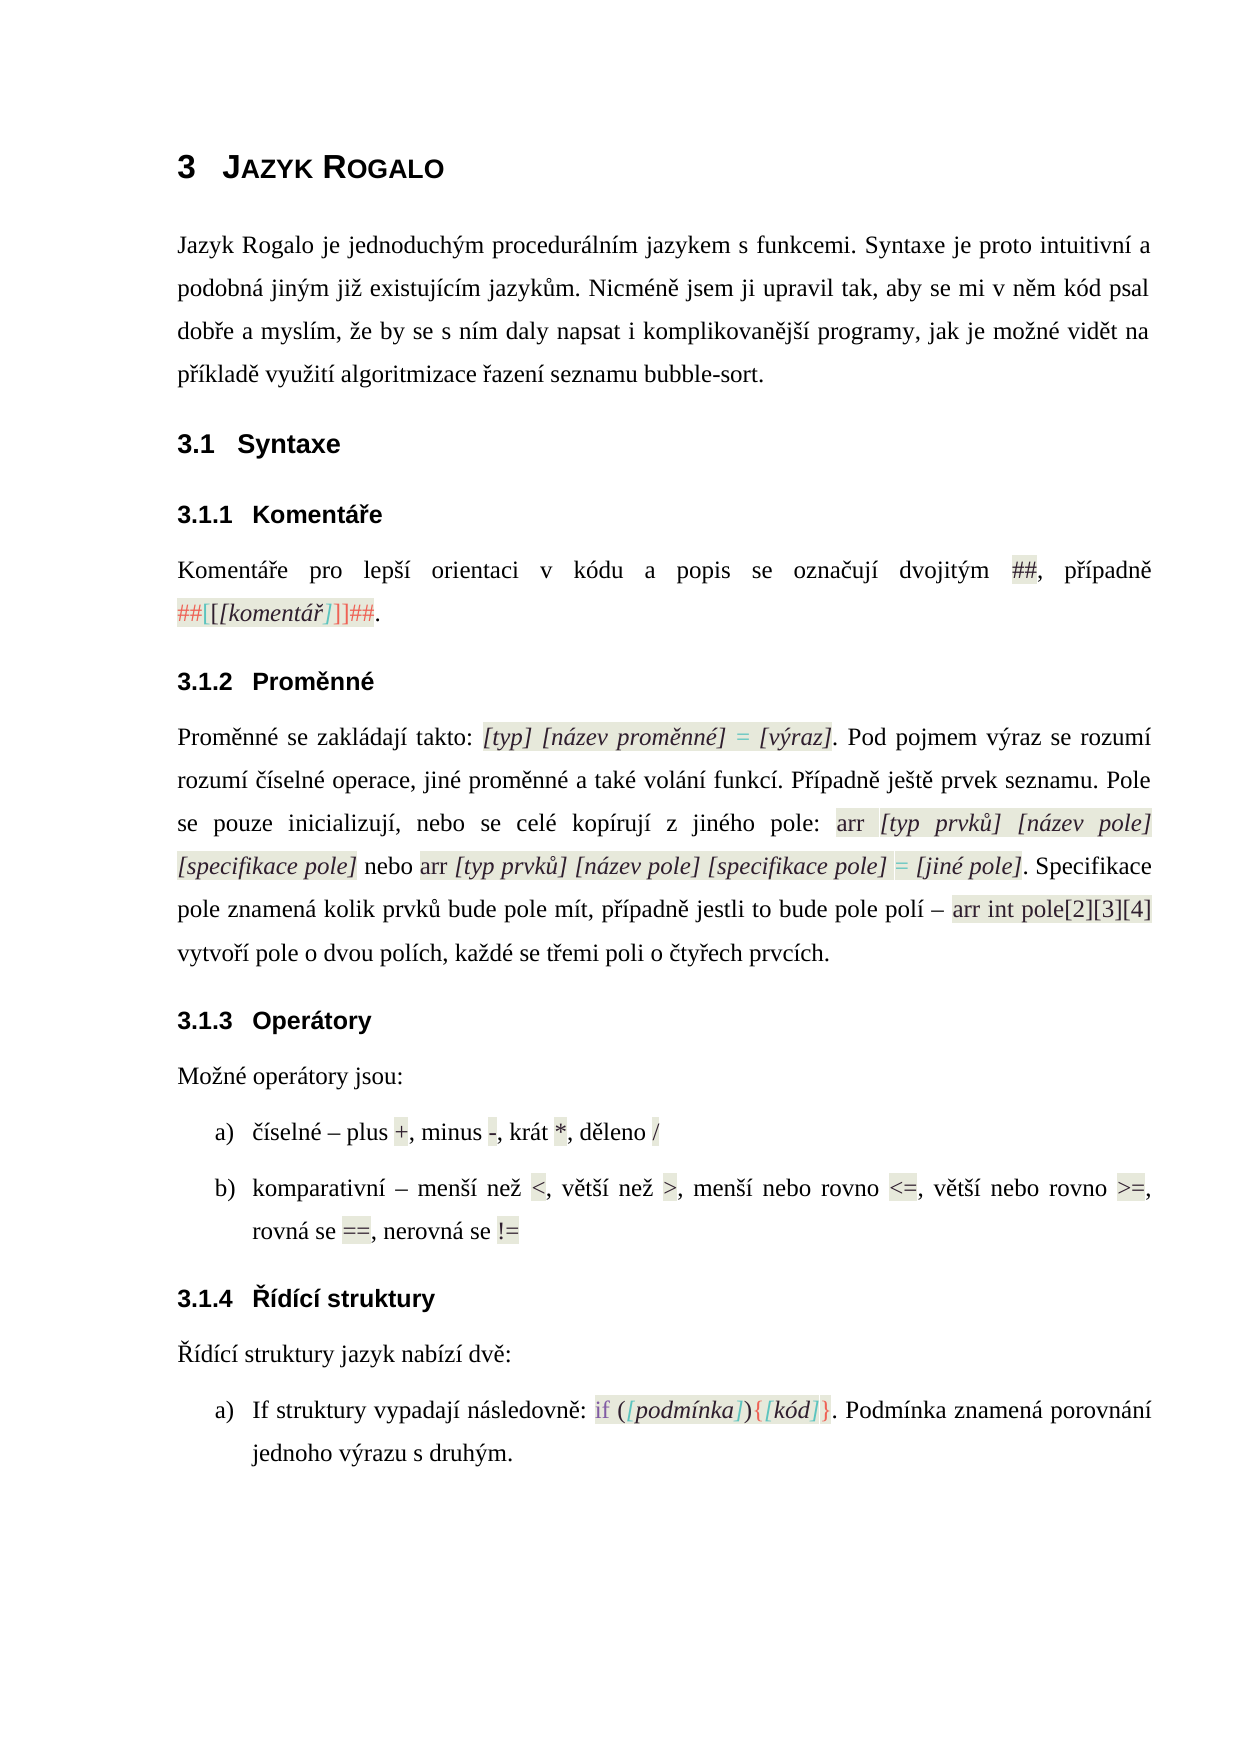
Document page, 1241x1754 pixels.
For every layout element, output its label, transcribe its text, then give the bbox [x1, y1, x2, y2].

subtitle Syntaxe [177, 428, 1152, 459]
text Možné operátory jsou: [177, 1061, 1152, 1090]
subtitle Proměnné [177, 666, 1152, 695]
text Proměnné se zakládají takto: [typ] [název proměnné] = [výraz]. Pod pojmem výraz se rozumí rozumí číselné operace, jiné proměnné a také volání funkcí. Případně ještě prvek seznamu. Pole se pouze inicializují, nebo se celé kopírují z jiného pole: arr [typ prvků] [název pole] [specifikace pole] nebo arr [typ prvků] [název pole] [specifikace pole] = [jiné pole]. Specifikace pole znamená kolik prvků bude pole mít, případně jestli to bude pole polí – arr int pole[2][3][4] vytvoří pole o dvou polích, každé se třemi poli o čtyřech prvcích. [177, 722, 1152, 966]
subtitle Komentáře [177, 499, 1152, 528]
list If struktury vypadají následovně: if ([podmínka]){[kód]}. Podmínka znamená porovnání jednoho výrazu s druhým. [214, 1395, 1152, 1467]
text Jazyk Rogalo je jednoduchým procedurálním jazykem s funkcemi. Syntaxe je proto intuitivní a podobná jiným již existujícím jazykům. Nicméně jsem ji upravil tak, aby se mi v něm kód psal dobře a myslím, že by se s ním daly napsat i komplikovanější programy, jak je možné vidět na příkladě využití algoritmizace řazení seznamu bubble-sort. [177, 230, 1152, 388]
list číselné – plus +, minus -, krát *, děleno / [214, 1117, 1152, 1146]
text Řídící struktury jazyk nabízí dvě: [177, 1339, 1152, 1368]
subtitle Operátory [177, 1006, 1152, 1034]
subtitle Řídící struktury [177, 1284, 1152, 1313]
list komparativní – menší než <, větší než >, menší nebo rovno <=, větší nebo rovno >=, rovná se ==, nerovná se != [214, 1173, 1152, 1244]
subtitle Jazyk Rogalo [177, 148, 1152, 186]
text Komentáře pro lepší orientaci v kódu a popis se označují dvojitým ##, případně ##[[[komentář]]]##. [177, 555, 1152, 627]
